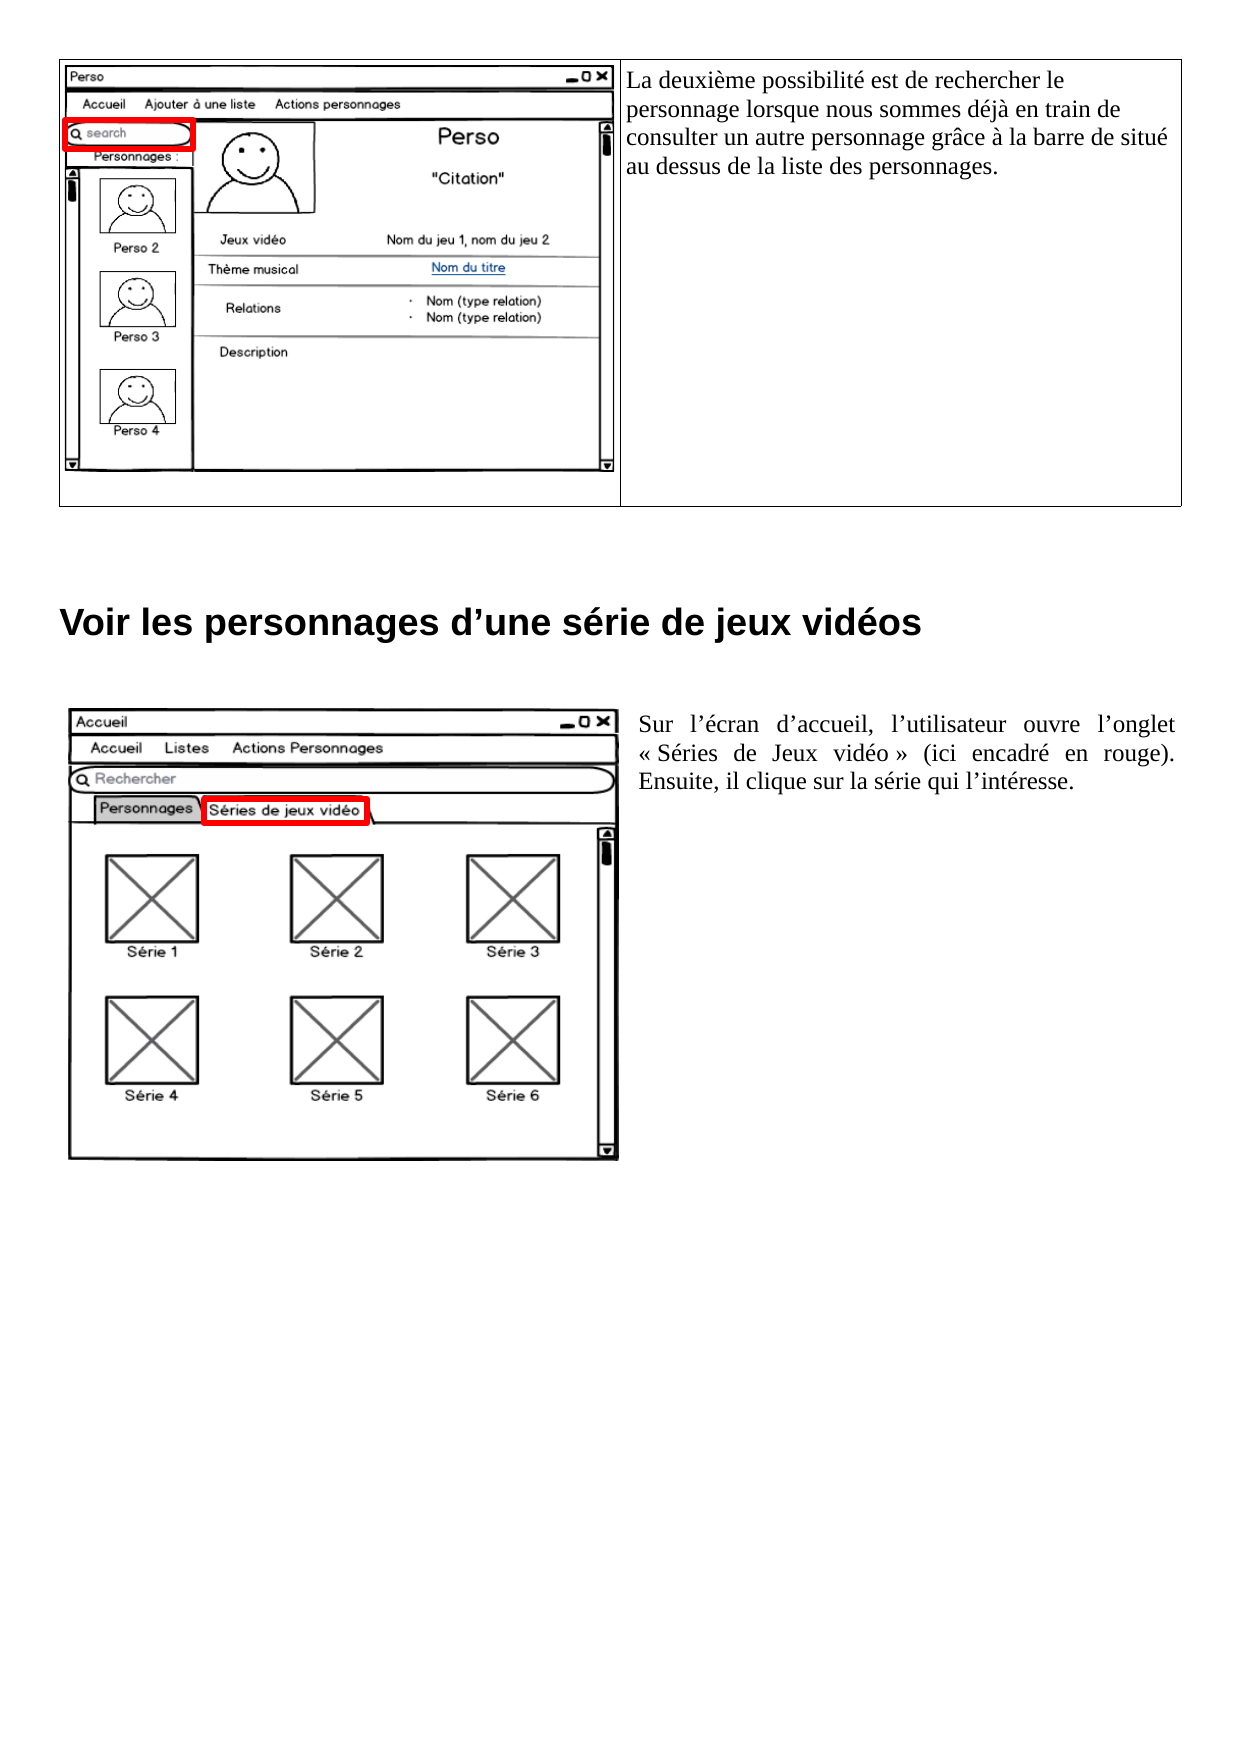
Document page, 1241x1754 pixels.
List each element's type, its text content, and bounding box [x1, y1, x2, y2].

table_cell La deuxième possibilité est de rechercher le personnage lorsque nous sommes déjà en train de consulter un autre personnage grâce à la barre de situé au dessus de la liste des personnages. [621, 60, 1181, 506]
table_header Sur l’écran d’accueil, l’utilisateur ouvre l’onglet « Séries de Jeux vidéo » (ici encadré en rouge). Ensuite, il clique sur la série qui l’intéresse. [633, 703, 1181, 1197]
picture [67, 708, 619, 1161]
subtitle Voir les personnages d’une série de jeux vidéos [59, 599, 1181, 643]
table_header [59, 703, 632, 1197]
picture [64, 65, 615, 472]
picture [68, 123, 190, 146]
table_cell [60, 60, 620, 506]
